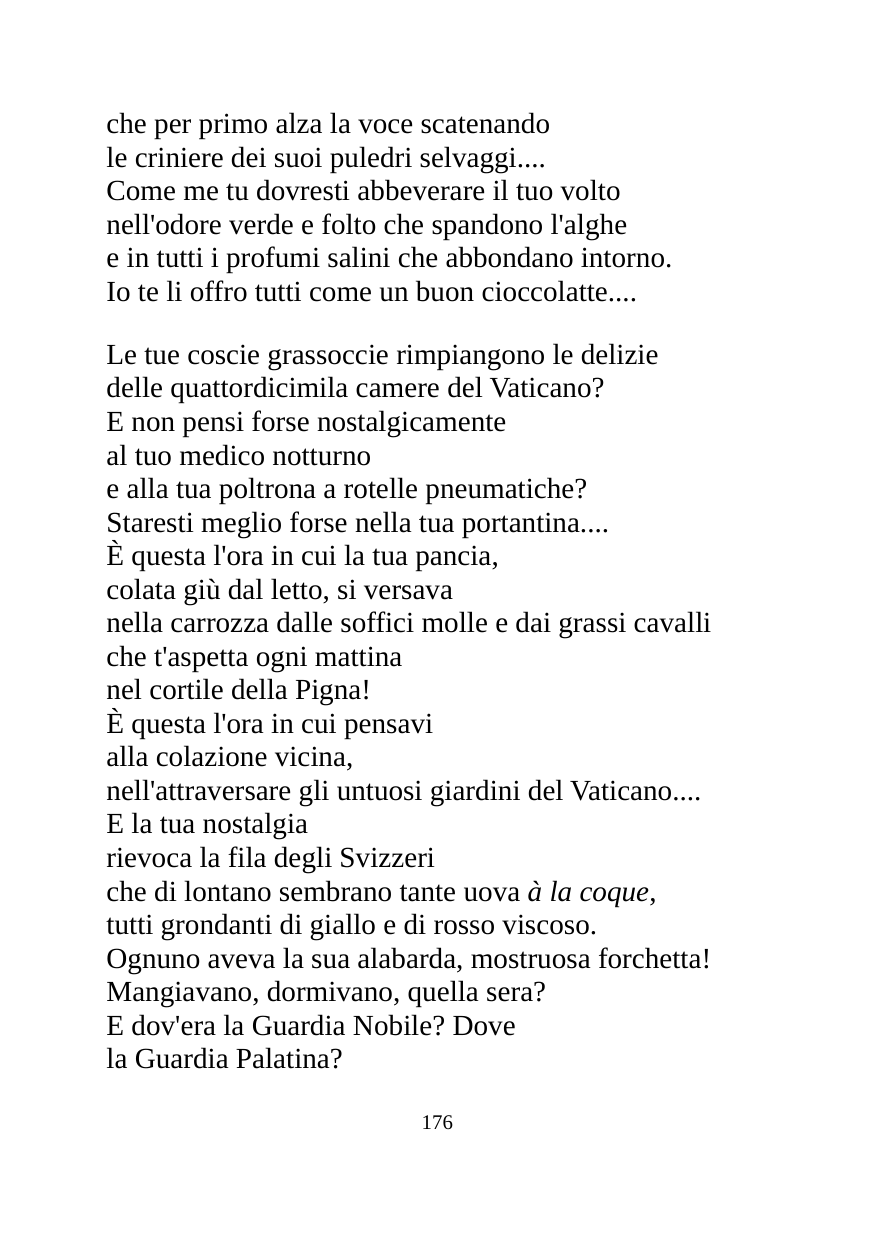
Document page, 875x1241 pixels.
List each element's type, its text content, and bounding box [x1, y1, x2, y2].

text Le tue coscie grassoccie rimpiangono le delizie delle quattordicimila camere del Vaticano? E non pensi forse nostalgicamente al tuo medico notturno e alla tua poltrona a rotelle pneumatiche? Staresti meglio forse nella tua portantina.... È questa l'ora in cui la tua pancia, colata giù dal letto, si versava nella carrozza dalle soffici molle e dai grassi cavalli che t'aspetta ogni mattina nel cortile della Pigna! È questa l'ora in cui pensavi alla colazione vicina, nell'attraversare gli untuosi giardini del Vaticano.... E la tua nostalgia rievoca la fila degli Svizzeri che di lontano sembrano tante uova à la coque, tutti grondanti di giallo e di rosso viscoso. Ognuno aveva la sua alabarda, mostruosa forchetta! Mangiavano, dormivano, quella sera? E dov'era la Guardia Nobile? Dove la Guardia Palatina? [106, 337, 768, 1075]
text che per primo alza la voce scatenando le criniere dei suoi puledri selvaggi.... Come me tu dovresti abbeverare il tuo volto nell'odore verde e folto che spandono l'alghe e in tutti i profumi salini che abbondano intorno. Io te li offro tutti come un buon cioccolatte.... [106, 106, 768, 307]
